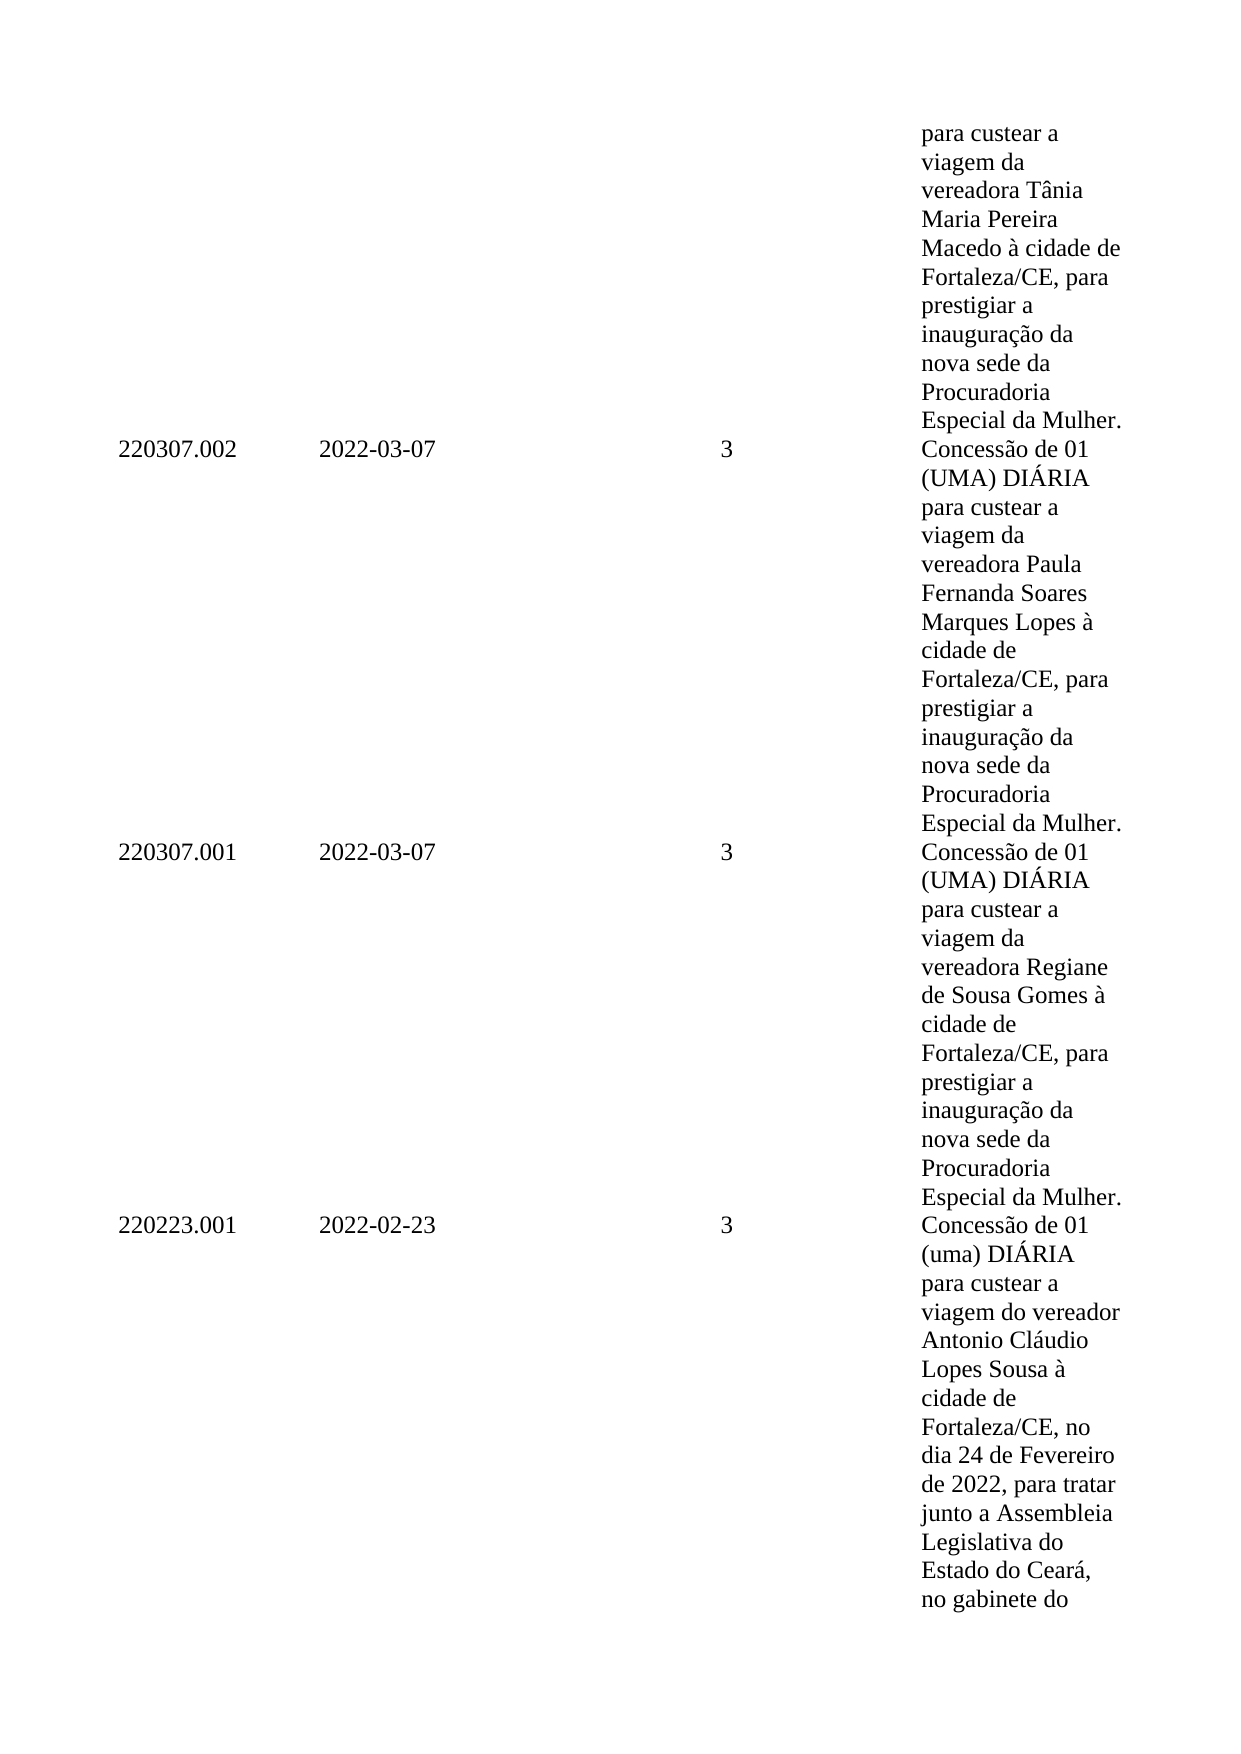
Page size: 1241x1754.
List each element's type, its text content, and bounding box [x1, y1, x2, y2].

table_cell 3 [720, 837, 921, 1211]
table_cell 2022-03-07 [319, 837, 519, 1211]
table_cell [520, 837, 720, 1211]
table_cell Concessão de 01 (UMA) DIÁRIA para custear a viagem da vereadora Regiane de Sousa Gomes à cidade de Fortaleza/CE, para prestigiar a inauguração da nova sede da Procuradoria Especial da Mulher. [921, 837, 1122, 1211]
table_cell [319, 118, 519, 434]
table_cell [520, 118, 720, 434]
table_cell para custear a viagem da vereadora Tânia Maria Pereira Macedo à cidade de Fortaleza/CE, para prestigiar a inauguração da nova sede da Procuradoria Especial da Mulher. [921, 118, 1122, 434]
table_cell [720, 118, 921, 434]
table_cell 220307.001 [118, 837, 319, 1211]
table_cell 220223.001 [118, 1211, 319, 1613]
table_cell 3 [720, 434, 921, 837]
table_cell [520, 1211, 720, 1613]
table_cell Concessão de 01 (UMA) DIÁRIA para custear a viagem da vereadora Paula Fernanda Soares Marques Lopes à cidade de Fortaleza/CE, para prestigiar a inauguração da nova sede da Procuradoria Especial da Mulher. [921, 434, 1122, 837]
table_cell 3 [720, 1211, 921, 1613]
table_cell [118, 118, 319, 434]
table_cell 2022-02-23 [319, 1211, 519, 1613]
table_cell [520, 434, 720, 837]
table_cell 220307.002 [118, 434, 319, 837]
table_cell 2022-03-07 [319, 434, 519, 837]
table_cell Concessão de 01 (uma) DIÁRIA para custear a viagem do vereador Antonio Cláudio Lopes Sousa à cidade de Fortaleza/CE, no dia 24 de Fevereiro de 2022, para tratar junto a Assembleia Legislativa do Estado do Ceará, no gabinete do [921, 1211, 1122, 1613]
